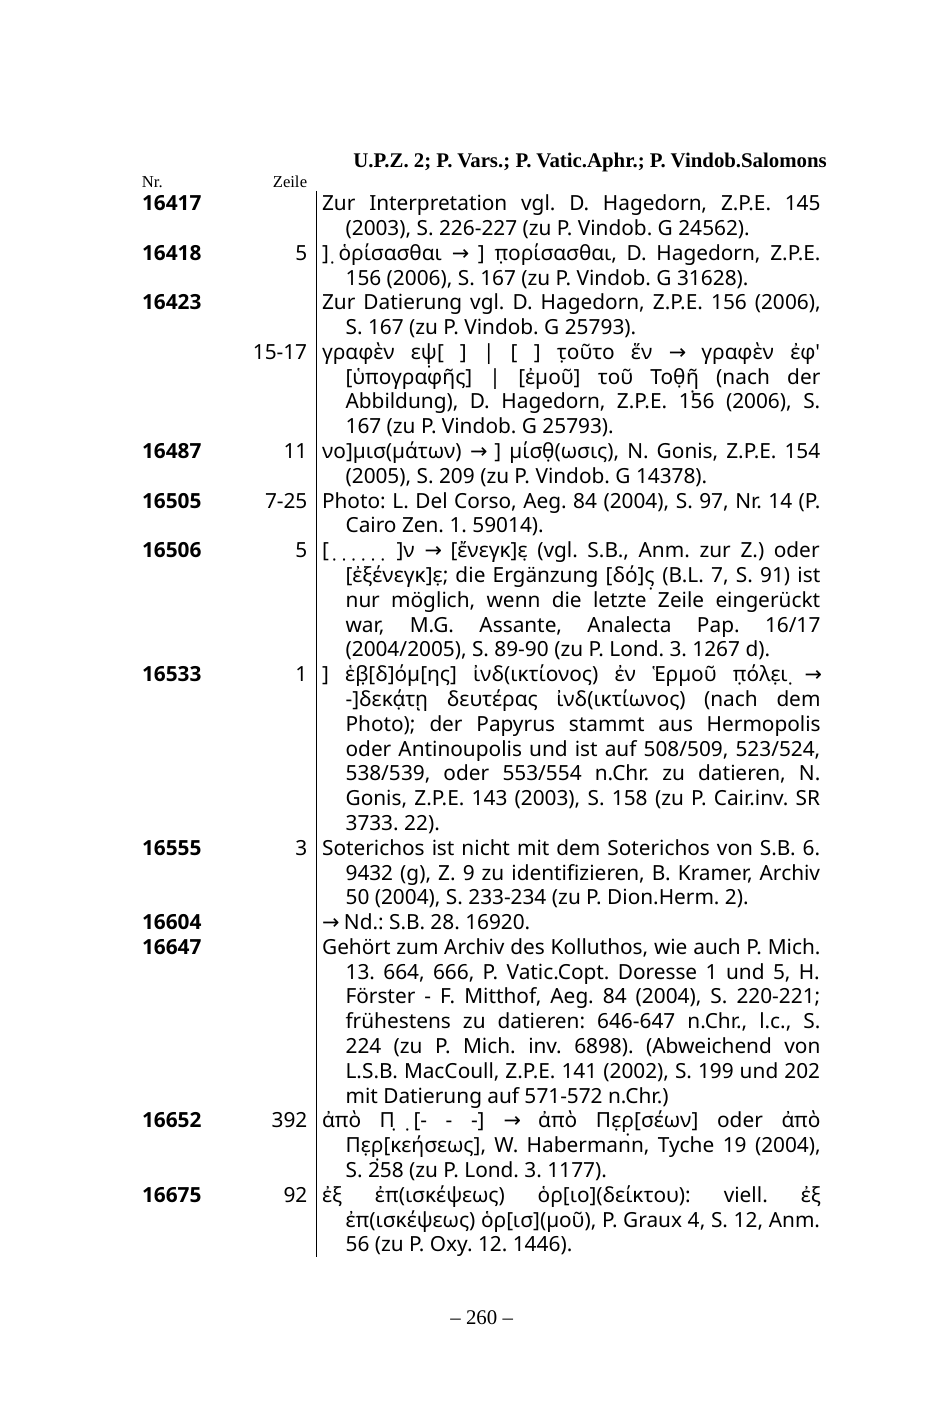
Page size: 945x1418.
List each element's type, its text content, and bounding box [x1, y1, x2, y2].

table_cell 5 [224, 538, 316, 662]
table_cell Zur Interpretation vgl. D. Hagedorn, Z.P.E. 145 (2003), S. 226-227 (zu P. Vindob. G 24562). [317, 191, 827, 240]
table_cell 11 [224, 439, 316, 488]
table_cell 16555 [136, 835, 224, 910]
table_cell 16652 [136, 1108, 224, 1182]
table_cell 3 [224, 835, 316, 910]
table_cell Gehört zum Archiv des Kolluthos, wie auch P. Mich. 13. 664, 666, P. Vatic.Copt. Doresse 1 und 5, H. Förster - F. Mitthof, Aeg. 84 (2004), S. 220-221; frühestens zu datieren: 646-647 n.Chr., l.c., S. 224 (zu P. Mich. inv. 6898). (Abweichend von L.S.B. MacCoull, Z.P.E. 141 (2002), S. 199 und 202 mit Datierung auf 571-572 n.Chr.) [317, 935, 827, 1108]
table_cell ] ̣ὁρίσασθαι → ] π̣ορίσασθαι, D. Hagedorn, Z.P.E. 156 (2006), S. 167 (zu P. Vindob. G 31628). [317, 240, 827, 290]
table_cell νο]μισ(μάτων) → ] μίσθ̣(ωσις), N. Gonis, Z.P.E. 154 (2005), S. 209 (zu P. Vindob. G 14378). [317, 439, 827, 488]
table_cell γραφὲν εψ̣[ ] | [ ] τ̣οῦτο ἕν → γραφὲν ἐφ' [ὑπογραφῆς] | [ἐμοῦ] τοῦ Τοθ̣ῆ̣ (nach der Abbildung), D. Hagedorn, Z.P.E. 156 (2006), S. 167 (zu P. Vindob. G 25793). [317, 340, 827, 439]
table_cell 16675 [136, 1183, 224, 1257]
table_cell Zur Datierung vgl. D. Hagedorn, Z.P.E. 156 (2006), S. 167 (zu P. Vindob. G 25793). [317, 290, 827, 339]
table_cell ] ἑβ̣[δ]όμ[ης] ἰνδ(ικτίονος) ἐν Ἑρμοῦ π̣όλε̣ι̣ → -]δεκά̣τῃ δευτέρας ἰνδ(ικτίωνος) (nach dem Photo); der Papyrus stammt aus Hermopolis oder Antinoupolis und ist auf 508/509, 523/524, 538/539, oder 553/554 n.Chr. zu datieren, N. Gonis, Z.P.E. 143 (2003), S. 158 (zu P. Cair.inv. SR 3733. 22). [317, 662, 827, 835]
table_cell 1 [224, 662, 316, 835]
table_cell 92 [224, 1183, 316, 1257]
table_cell 7-25 [224, 488, 316, 538]
table_cell 16647 [136, 935, 316, 1108]
table_cell Photo: L. Del Corso, Aeg. 84 (2004), S. 97, Nr. 14 (P. Cairo Zen. 1. 59014). [317, 488, 827, 538]
table_cell 15-17 [224, 340, 316, 439]
table_cell 16506 [136, 538, 224, 662]
table_cell 16604 [136, 910, 316, 934]
table_cell 16423 [136, 290, 316, 339]
table_cell 5 [224, 240, 316, 290]
table_cell 16533 [136, 662, 224, 835]
table_cell ἀπὸ Π̣ ̣[- - -] → ἀπὸ Πε̣ρ̣[σέων] oder ἀπὸ Πε̣ρ̣[κεήσεως], W. Habermann, Tyche 19 (2004), S. 258 (zu P. Lond. 3. 1177). [317, 1108, 827, 1182]
table_cell 16418 [136, 240, 224, 290]
table_cell 16417 [136, 191, 316, 240]
table_cell ἐξ ἐπ(ισκέψεως) ὁρ[ιο](δείκτου): viell. ἐξ ἐπ(ισκέψεως) ὁρ[ισ](μοῦ), P. Graux 4, S. 12, Anm. 56 (zu P. Oxy. 12. 1446). [317, 1183, 827, 1257]
table_cell [ ̣ ̣ ̣ ̣ ̣ ̣ ]ν → [ἔνεγκ]ε̣ (vgl. S.B., Anm. zur Z.) oder [ἐξένεγκ]ε̣; die Ergänzung [δό]ς̣ (B.L. 7, S. 91) ist nur möglich, wenn die letzte Zeile eingerückt war, M.G. Assante, Analecta Pap. 16/17 (2004/2005), S. 89-90 (zu P. Lond. 3. 1267 d). [317, 538, 827, 662]
table_cell 392 [224, 1108, 316, 1182]
table_cell [136, 340, 224, 439]
table_cell Soterichos ist nicht mit dem Soterichos von S.B. 6. 9432 (g), Z. 9 zu identifizieren, B. Kramer, Archiv 50 (2004), S. 233-234 (zu P. Dion.Herm. 2). [317, 835, 827, 910]
table_cell 16487 [136, 439, 224, 488]
table_cell → Nd.: S.B. 28. 16920. [317, 910, 827, 934]
table_cell 16505 [136, 488, 224, 538]
